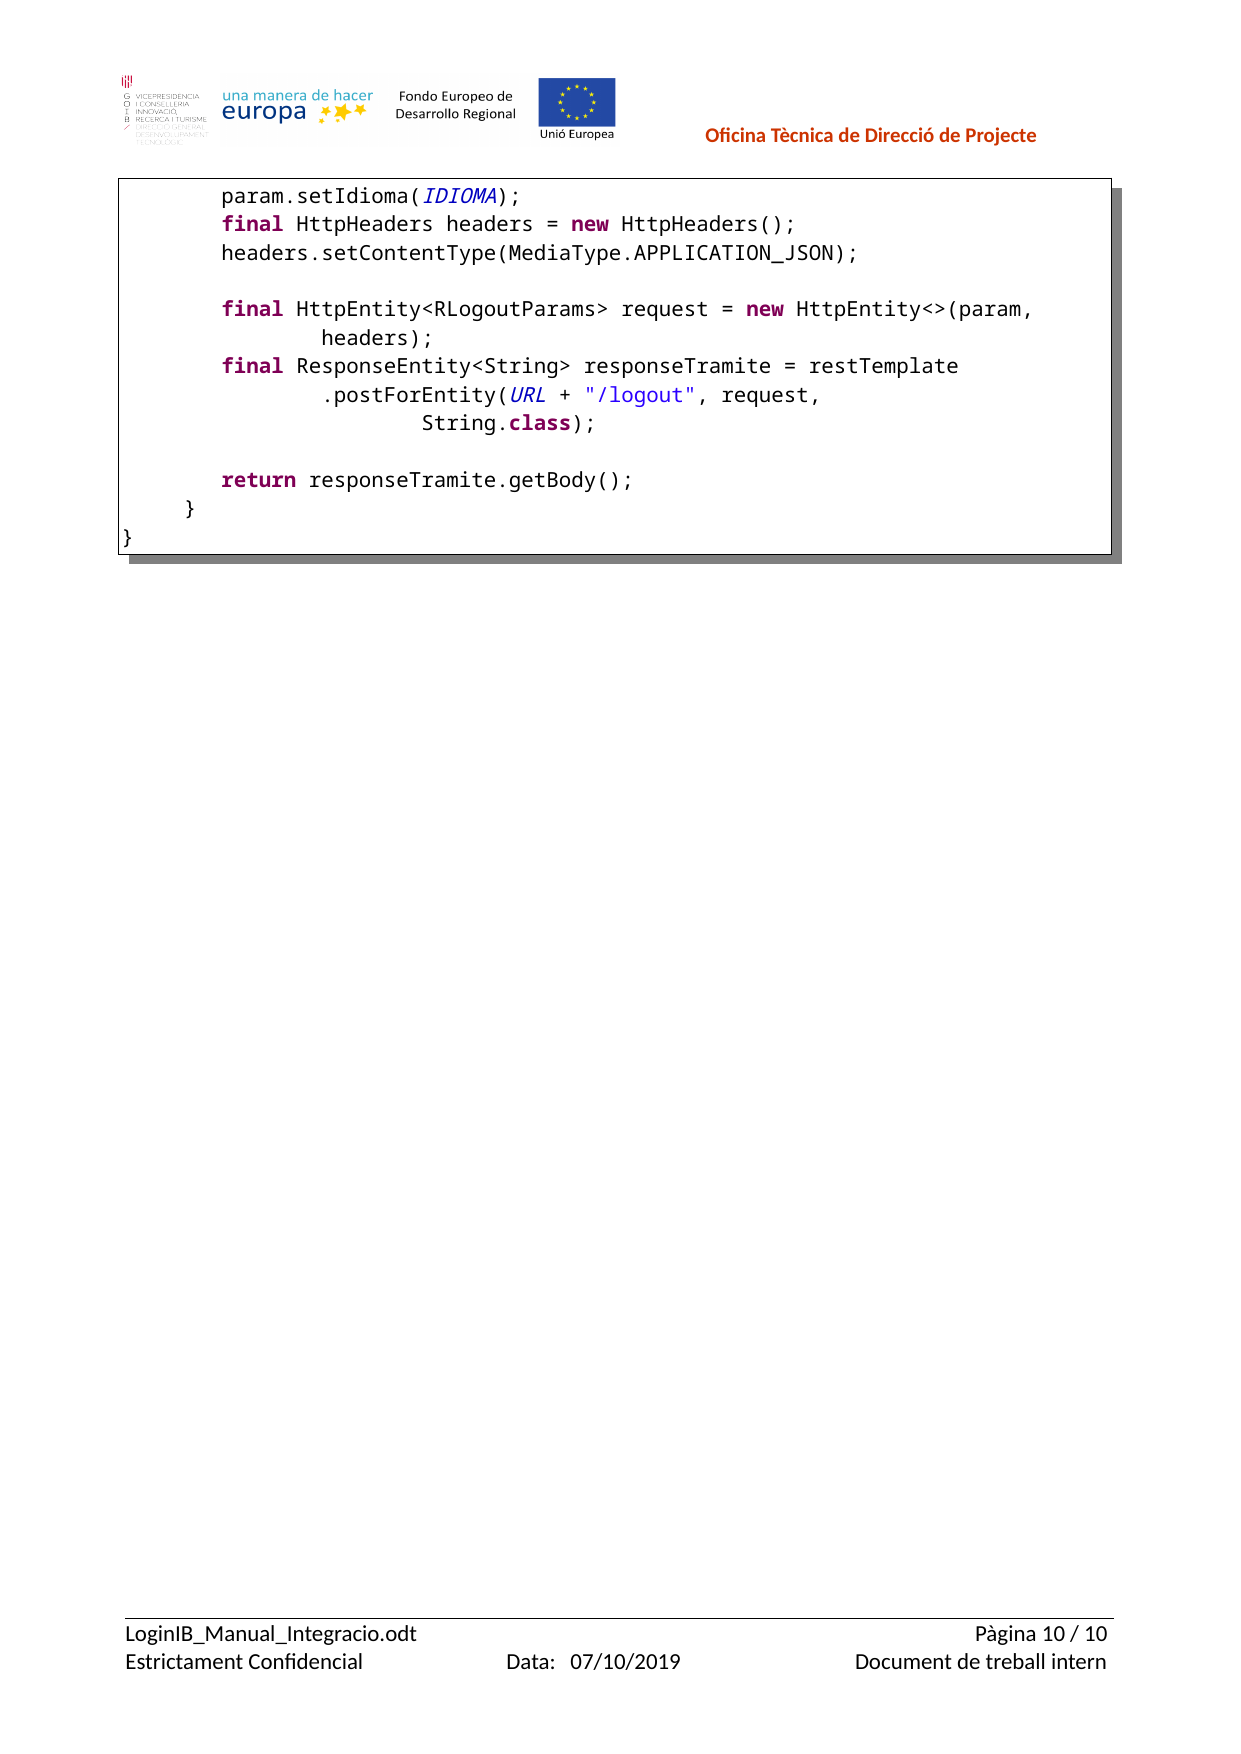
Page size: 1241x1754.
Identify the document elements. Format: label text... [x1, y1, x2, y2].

picture [219, 73, 621, 147]
text param.setIdioma(IDIOMA); [119, 179, 1111, 206]
text } [119, 491, 1111, 519]
picture [118, 73, 213, 147]
text .postForEntity(URL + "/logout", request, [119, 377, 1111, 405]
text return responseTramite.getBody(); [119, 462, 1111, 491]
text headers.setContentType(MediaType.APPLICATION_JSON); [119, 234, 1111, 266]
text final HttpHeaders headers = new HttpHeaders(); [119, 206, 1111, 234]
text final HttpEntity<RLogoutParams> request = new HttpEntity<>(param, [119, 291, 1111, 320]
text final ResponseEntity<String> responseTramite = restTemplate [119, 348, 1111, 377]
text } [119, 519, 1111, 553]
text String.class); [119, 405, 1111, 437]
text headers); [119, 320, 1111, 348]
